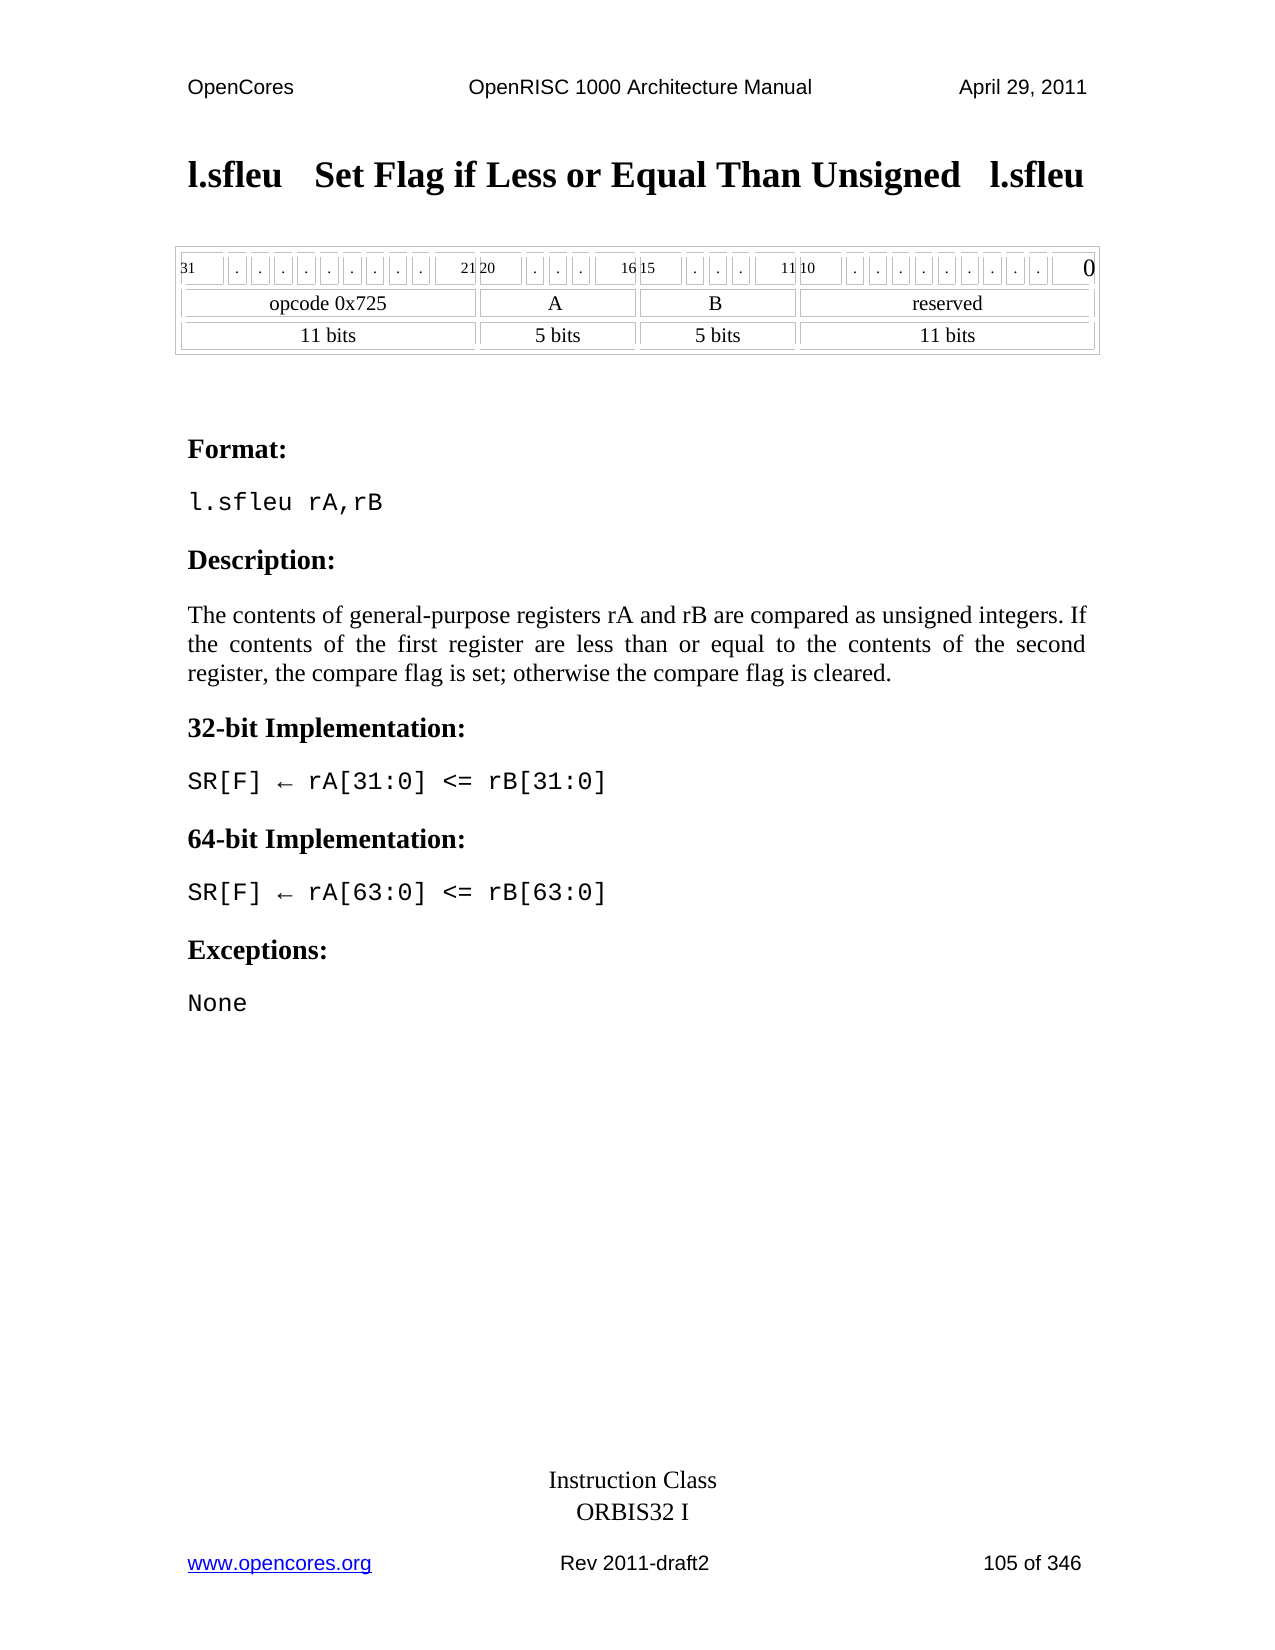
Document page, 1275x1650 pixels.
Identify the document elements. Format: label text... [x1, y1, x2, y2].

text The contents of general-purpose registers rA and rB are compared as unsigned integers. If the contents of the first register are less than or equal to the contents of the second register, the compare flag is set; otherwise the compare flag is cleared. [187, 600, 1087, 687]
text l.sfleu rA,rB [187, 489, 1087, 518]
text 64-bit Implementation: [187, 822, 1087, 855]
text SR[F] ← rA[63:0] <= rB[63:0] [187, 880, 1087, 908]
text SR[F] ← rA[31:0] <= rB[31:0] [187, 769, 1087, 797]
text Description: [187, 543, 1087, 575]
text Format: [187, 432, 1087, 464]
text None [187, 990, 1087, 1019]
text 32-bit Implementation: [187, 712, 1087, 744]
text Exceptions: [187, 933, 1087, 965]
